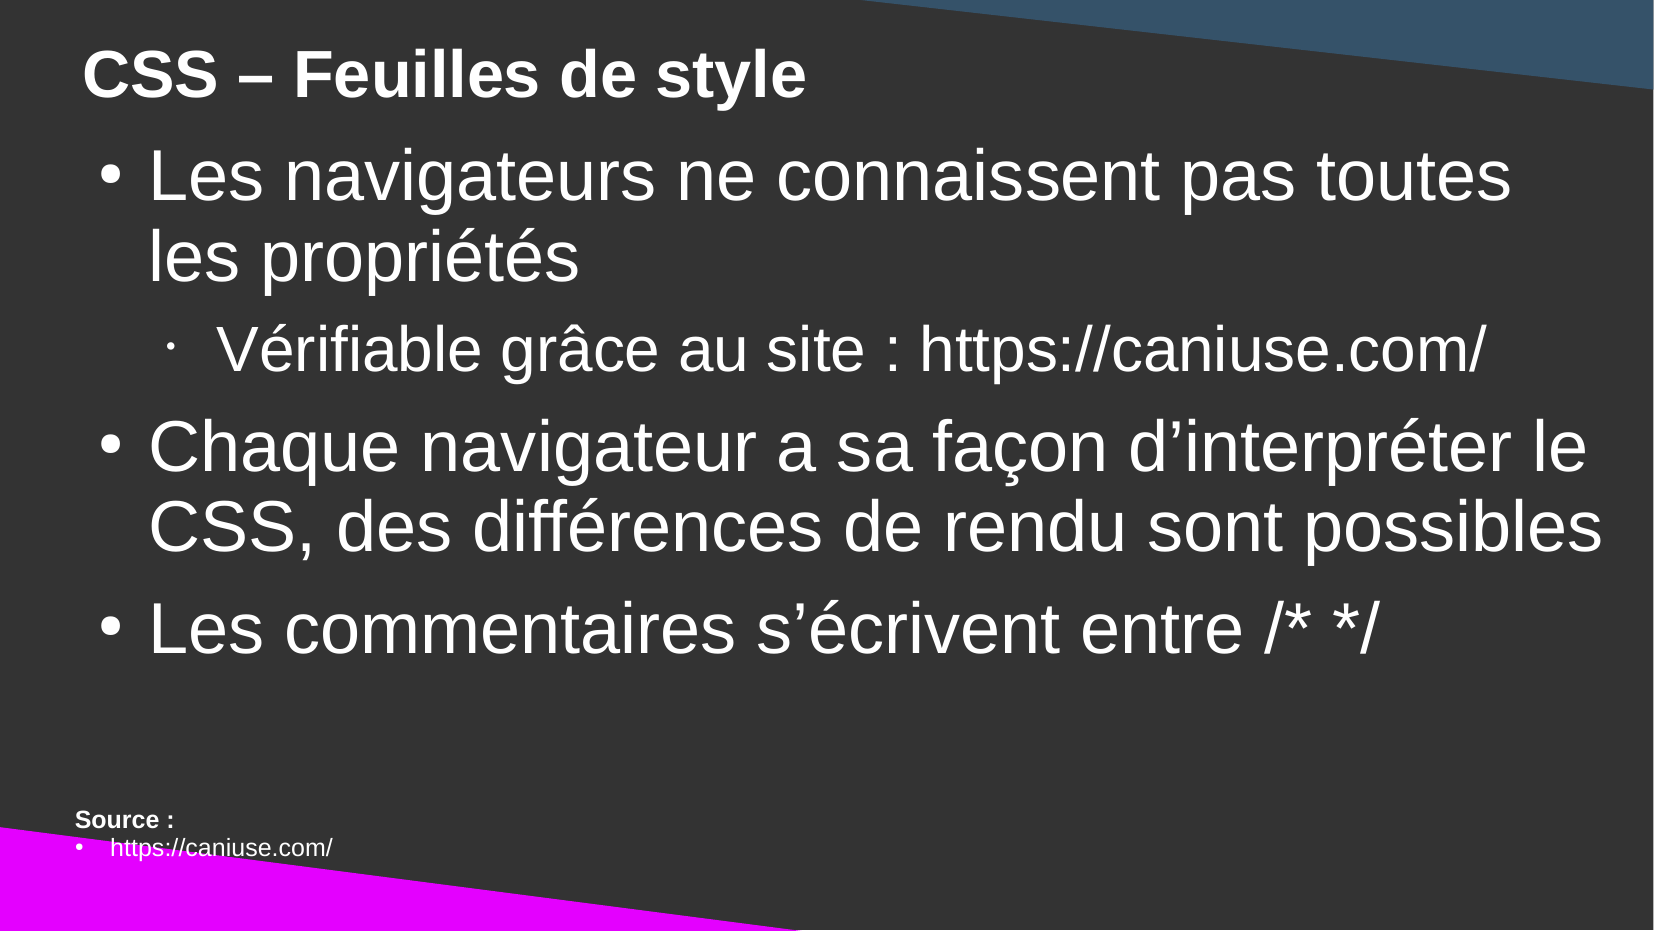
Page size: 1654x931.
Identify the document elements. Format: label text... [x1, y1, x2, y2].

text_box [0, 827, 802, 931]
list Les navigateurs ne connaissent pas toutes les propriétés Vérifiable grâce au site : https://caniuse.com/ Chaque navigateur a sa façon d’interpréter le CSS, des différences de rendu sont possibles Les commentaires s’écrivent entre /* */ [80, 135, 1605, 754]
text_box [860, 0, 1654, 90]
text_box Source : https://caniuse.com/ [59, 798, 1546, 875]
title CSS – Feuilles de style [82, 37, 1571, 114]
